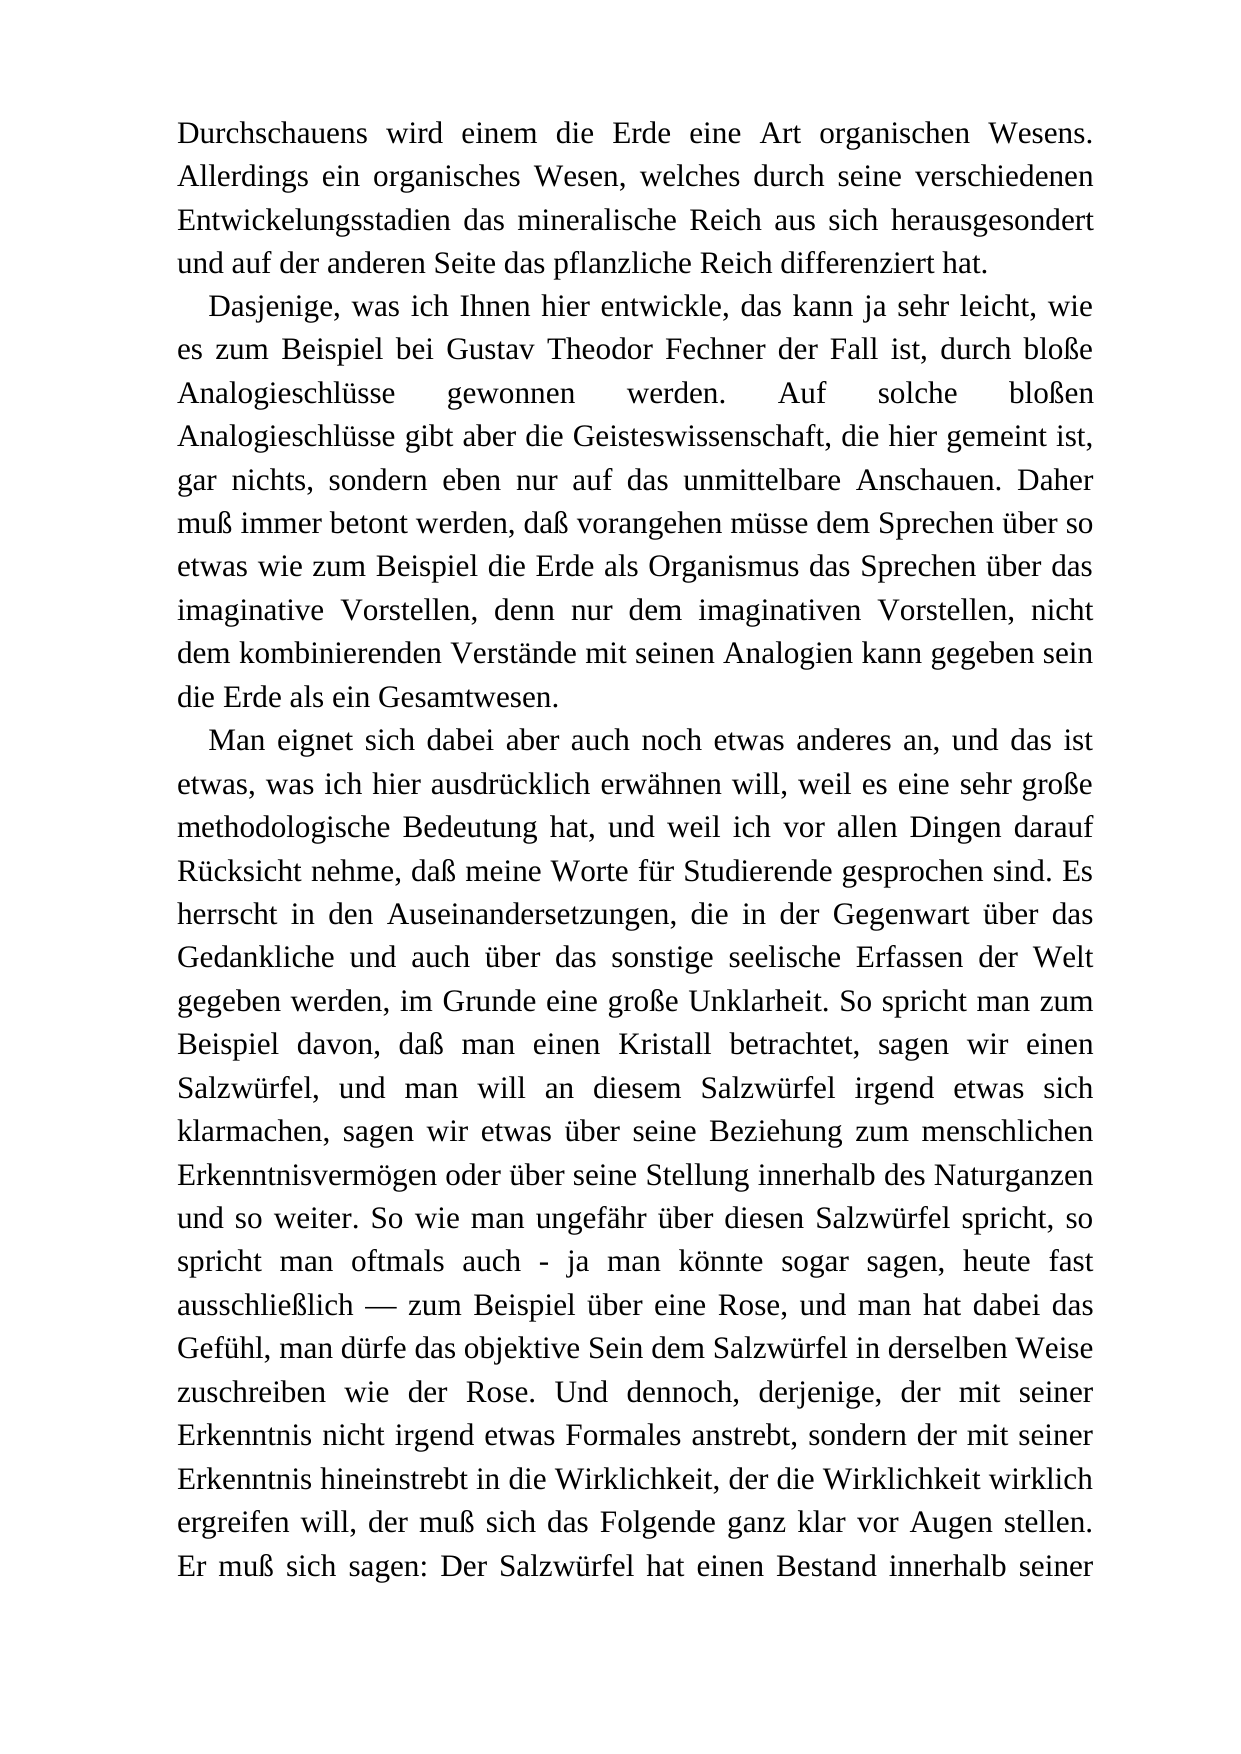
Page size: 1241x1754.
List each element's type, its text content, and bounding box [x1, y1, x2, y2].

text Dasjenige, was ich Ihnen hier entwickle, das kann ja sehr leicht, wie es zum Beispiel bei Gustav Theodor Fechner der Fall ist, durch bloße Analogieschlüsse gewonnen werden. Auf solche bloßen Analogieschlüsse gibt aber die Geisteswissenschaft, die hier gemeint ist, gar nichts, sondern eben nur auf das unmittelbare Anschauen. Daher muß immer betont werden, daß vorangehen müsse dem Sprechen über so etwas wie zum Beispiel die Erde als Organismus das Sprechen über das imaginative Vorstellen, denn nur dem imaginativen Vorstellen, nicht dem kombinierenden Verstände mit seinen Analogien kann gegeben sein die Erde als ein Gesamtwesen. [177, 287, 1094, 714]
text Man eignet sich dabei aber auch noch etwas anderes an, und das ist etwas, was ich hier ausdrücklich erwähnen will, weil es eine sehr große methodologische Bedeutung hat, und weil ich vor allen Dingen darauf Rücksicht nehme, daß meine Worte für Studierende gesprochen sind. Es herrscht in den Auseinandersetzungen, die in der Gegenwart über das Gedankliche und auch über das sonstige seelische Erfassen der Welt gegeben werden, im Grunde eine große Unklarheit. So spricht man zum Beispiel davon, daß man einen Kristall betrachtet, sagen wir einen Salzwürfel, und man will an diesem Salzwürfel irgend etwas sich klarmachen, sagen wir etwas über seine Beziehung zum menschlichen Erkenntnisvermögen oder über seine Stellung innerhalb des Naturganzen und so weiter. So wie man ungefähr über diesen Salzwürfel spricht, so spricht man oftmals auch - ja man könnte sogar sagen, heute fast ausschließlich — zum Beispiel über eine Rose, und man hat dabei das Gefühl, man dürfe das objektive Sein dem Salzwürfel in derselben Weise zuschreiben wie der Rose. Und dennoch, derjenige, der mit seiner Erkenntnis nicht irgend etwas Formales anstrebt, sondern der mit seiner Erkenntnis hineinstrebt in die Wirklichkeit, der die Wirklichkeit wirklich ergreifen will, der muß sich das Folgende ganz klar vor Augen stellen. Er muß sich sagen: Der Salzwürfel hat einen Bestand innerhalb seiner [177, 721, 1094, 1583]
text Durchschauens wird einem die Erde eine Art organischen Wesens. Allerdings ein organisches Wesen, welches durch seine verschiedenen Entwickelungsstadien das mineralische Reich aus sich herausgesondert und auf der anderen Seite das pflanzliche Reich differenziert hat. [177, 114, 1094, 280]
